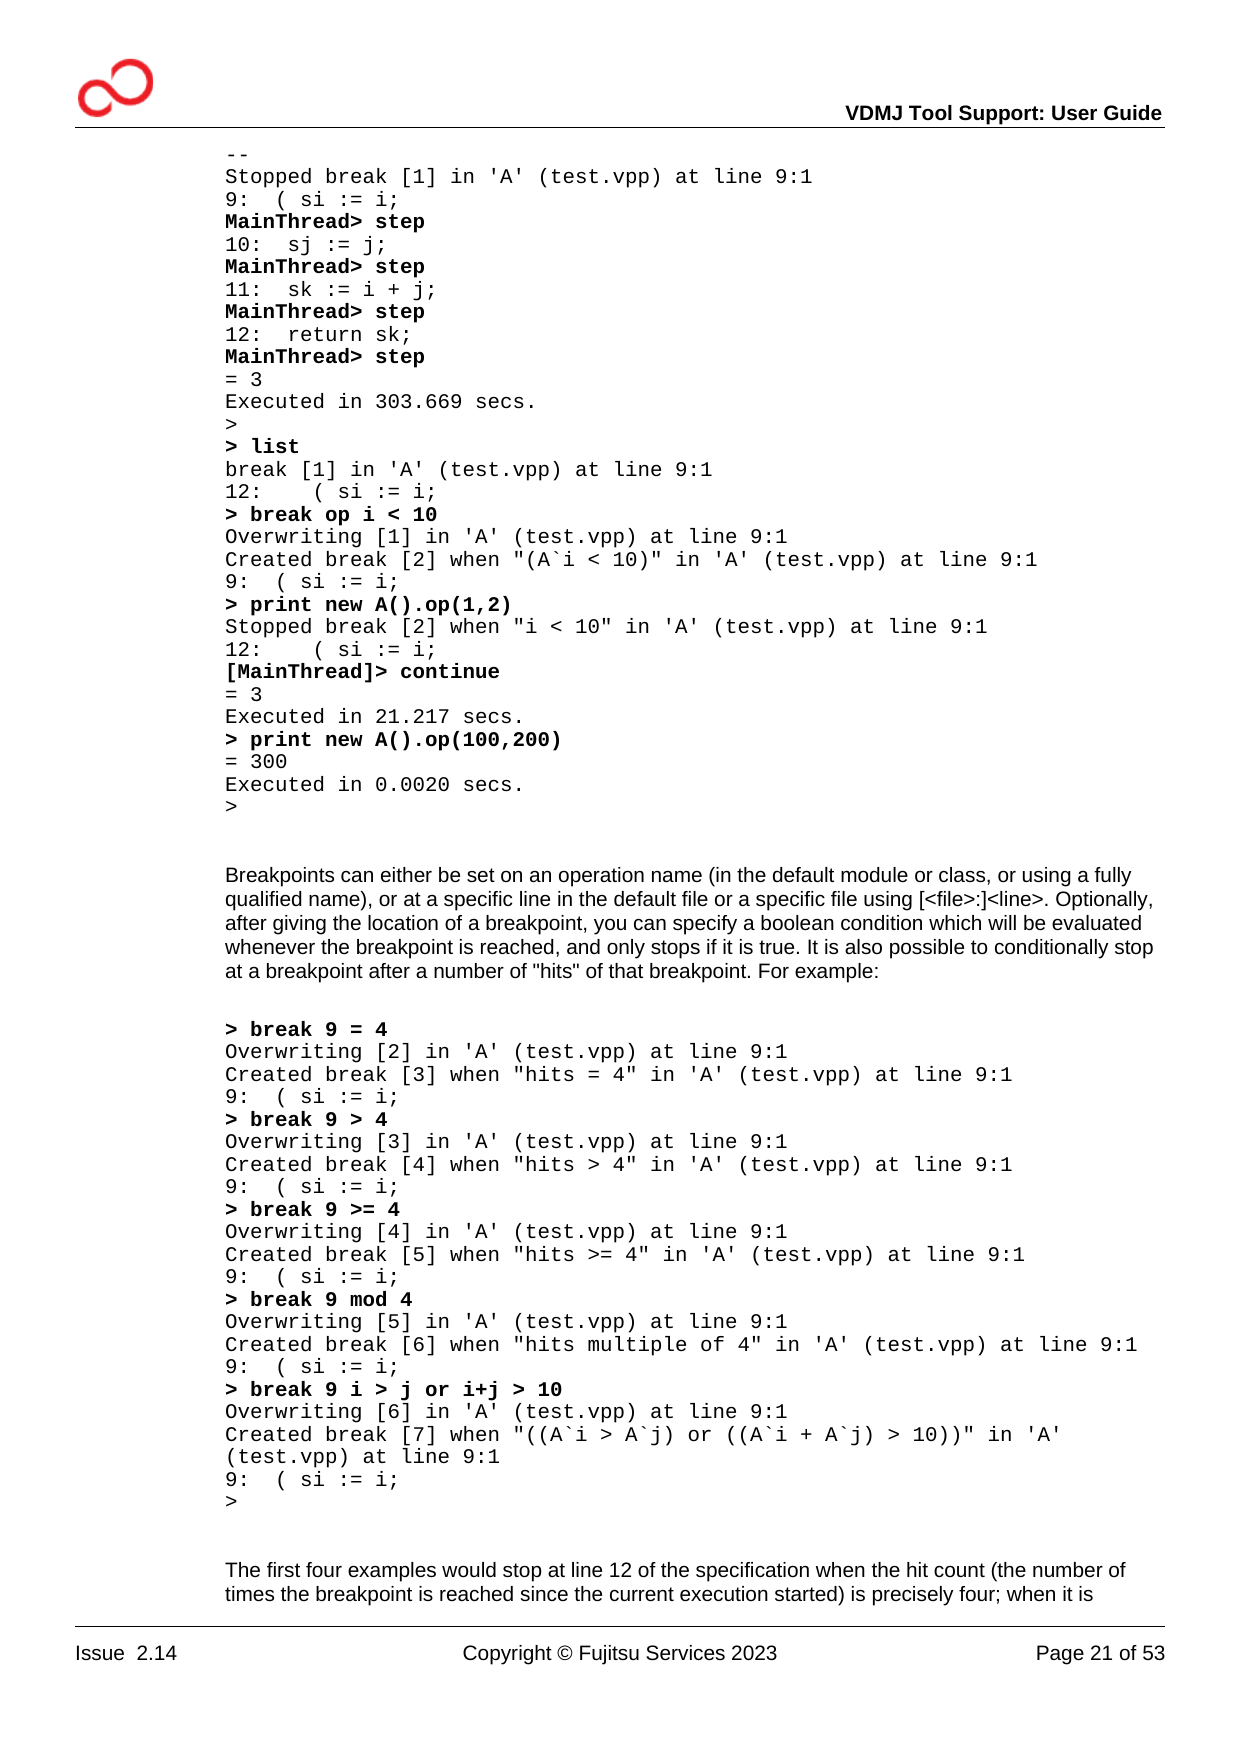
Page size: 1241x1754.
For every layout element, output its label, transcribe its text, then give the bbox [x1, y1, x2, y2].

text Created break [6] when "hits multiple of 4" in 'A' (test.vpp) at line 9:1 [225, 1333, 1165, 1356]
text = 3 [225, 368, 1165, 391]
text Breakpoints can either be set on an operation name (in the default module or class, or using a fully qualified name), or at a specific line in the default file or a specific file using [<file>:]<line>. Optionally, after giving the location of a breakpoint, you can specify a boolean condition which will be evaluated whenever the breakpoint is reached, and only stops if it is true. It is also possible to conditionally stop at a breakpoint after a number of "hits" of that breakpoint. For example: [225, 863, 1165, 983]
text > print new A().op(100,200) [225, 728, 1165, 751]
text 9: ( si := i; [225, 571, 1165, 593]
text MainThread> step [225, 301, 1165, 323]
text Overwriting [1] in 'A' (test.vpp) at line 9:1 [225, 526, 1165, 548]
text -- [225, 143, 1165, 166]
text > break 9 mod 4 [225, 1288, 1165, 1311]
text > break 9 i > j or i+j > 10 [225, 1378, 1165, 1401]
text 12: return sk; [225, 323, 1165, 346]
text Overwriting [6] in 'A' (test.vpp) at line 9:1 [225, 1401, 1165, 1423]
text Overwriting [4] in 'A' (test.vpp) at line 9:1 [225, 1221, 1165, 1243]
text Stopped break [2] when "i < 10" in 'A' (test.vpp) at line 9:1 [225, 616, 1165, 638]
text Created break [4] when "hits > 4" in 'A' (test.vpp) at line 9:1 [225, 1153, 1165, 1176]
text [MainThread]> continue [225, 661, 1165, 683]
text > [225, 413, 1165, 436]
text 10: sj := j; [225, 233, 1165, 256]
text Executed in 21.217 secs. [225, 706, 1165, 728]
text Created break [5] when "hits >= 4" in 'A' (test.vpp) at line 9:1 [225, 1243, 1165, 1266]
text 11: sk := i + j; [225, 278, 1165, 301]
text Created break [7] when "((A`i > A`j) or ((A`i + A`j) > 10))" in 'A' (test.vpp) at line 9:1 [225, 1423, 1165, 1468]
text 9: ( si := i; [225, 188, 1165, 211]
text 12: ( si := i; [225, 638, 1165, 661]
text > break 9 >= 4 [225, 1198, 1165, 1221]
text 9: ( si := i; [225, 1468, 1165, 1491]
text MainThread> step [225, 256, 1165, 278]
text Stopped break [1] in 'A' (test.vpp) at line 9:1 [225, 166, 1165, 188]
text Executed in 0.0020 secs. [225, 773, 1165, 796]
text = 300 [225, 751, 1165, 773]
text > print new A().op(1,2) [225, 593, 1165, 616]
text MainThread> step [225, 211, 1165, 233]
picture [78, 52, 153, 127]
text > break 9 = 4 [225, 1018, 1165, 1041]
text > list [225, 436, 1165, 458]
text = 3 [225, 683, 1165, 706]
text Executed in 303.669 secs. [225, 391, 1165, 413]
text MainThread> step [225, 346, 1165, 368]
text 9: ( si := i; [225, 1266, 1165, 1288]
text Overwriting [3] in 'A' (test.vpp) at line 9:1 [225, 1131, 1165, 1153]
text > [225, 796, 1165, 818]
text break [1] in 'A' (test.vpp) at line 9:1 [225, 458, 1165, 481]
text Overwriting [5] in 'A' (test.vpp) at line 9:1 [225, 1311, 1165, 1333]
text > break op i < 10 [225, 503, 1165, 526]
text Overwriting [2] in 'A' (test.vpp) at line 9:1 [225, 1041, 1165, 1063]
text Created break [2] when "(A`i < 10)" in 'A' (test.vpp) at line 9:1 [225, 548, 1165, 571]
text 12: ( si := i; [225, 481, 1165, 503]
text Created break [3] when "hits = 4" in 'A' (test.vpp) at line 9:1 [225, 1063, 1165, 1086]
text The first four examples would stop at line 12 of the specification when the hit count (the number of times the breakpoint is reached since the current execution started) is precisely four; when it is [225, 1558, 1165, 1606]
text 9: ( si := i; [225, 1086, 1165, 1108]
text 9: ( si := i; [225, 1176, 1165, 1198]
text 9: ( si := i; [225, 1356, 1165, 1378]
text > [225, 1491, 1165, 1513]
text > break 9 > 4 [225, 1108, 1165, 1131]
